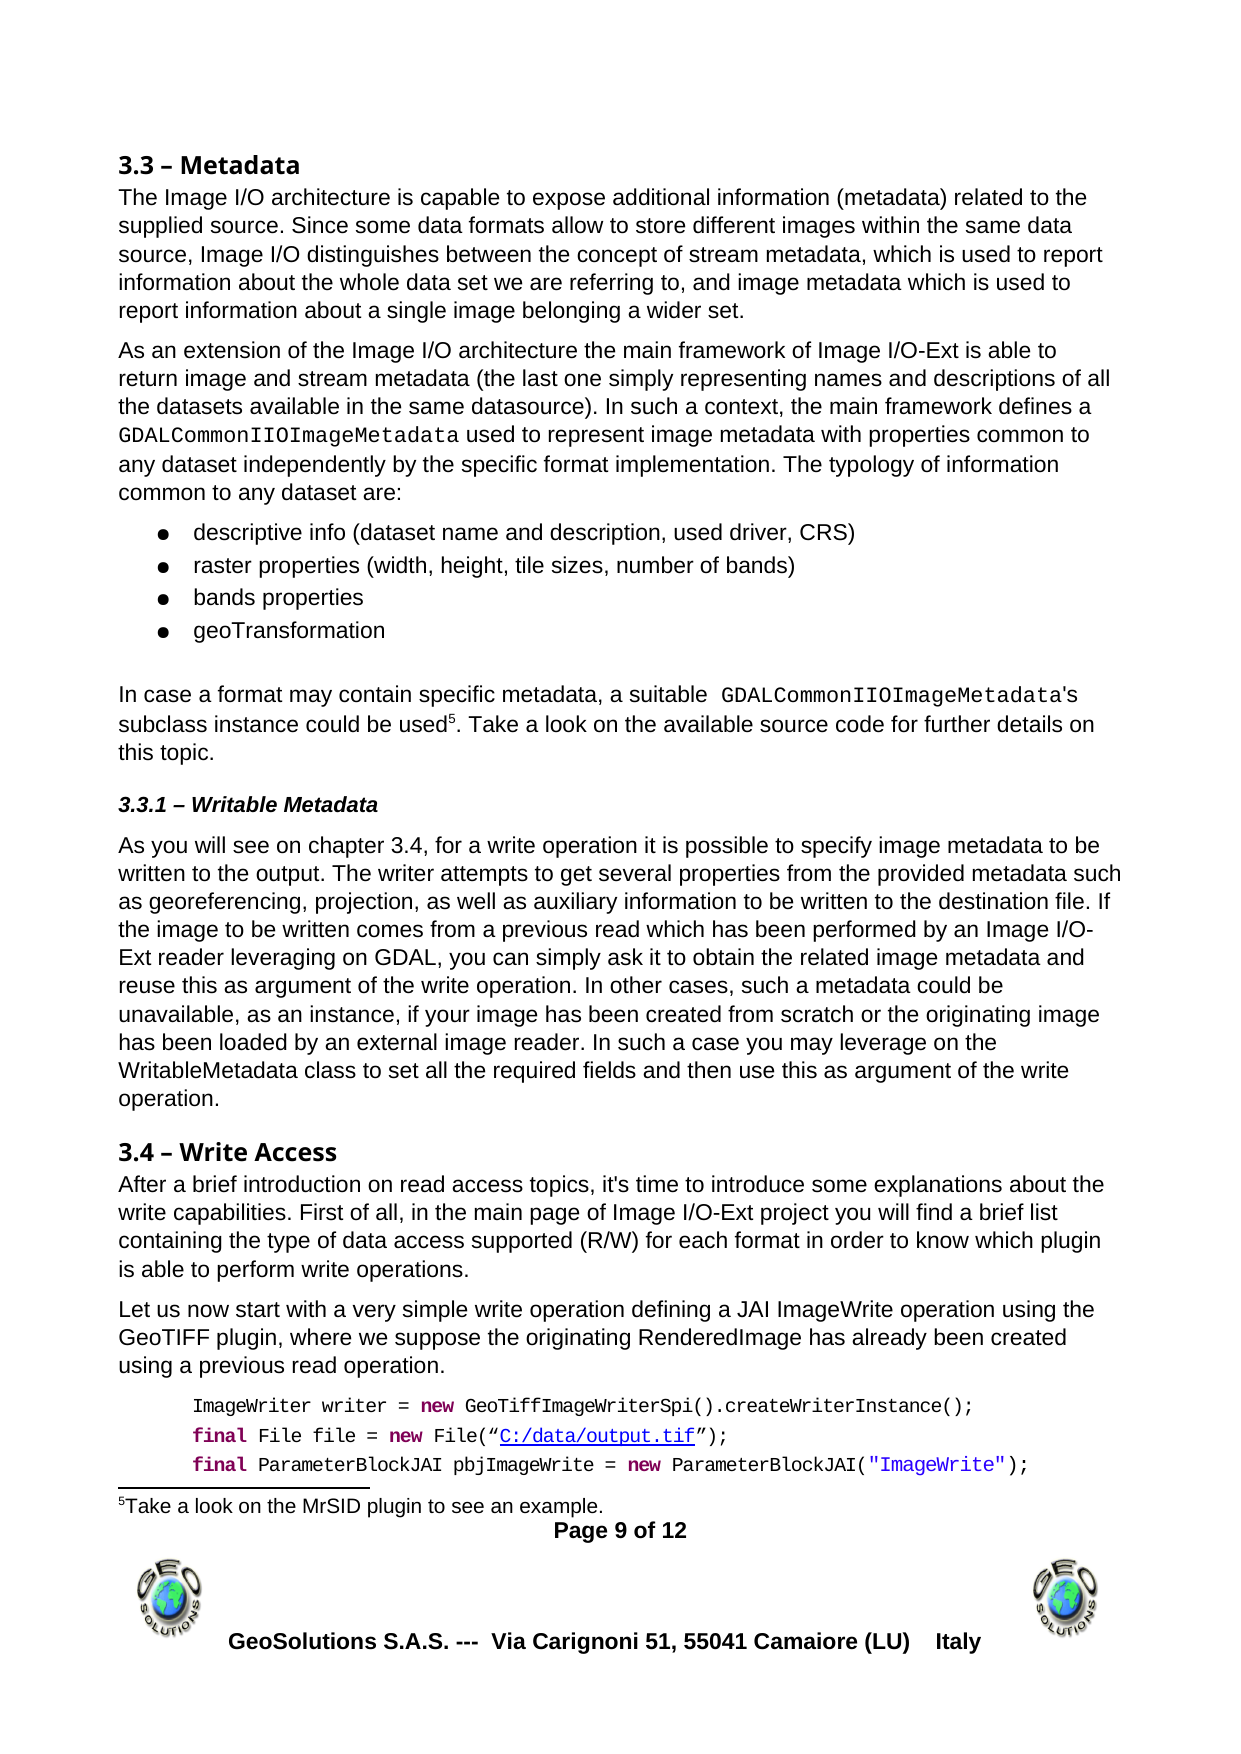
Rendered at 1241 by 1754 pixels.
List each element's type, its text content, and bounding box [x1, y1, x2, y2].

text As an extension of the Image I/O architecture the main framework of Image I/O-Ext is able to return image and stream metadata (the last one simply representing names and descriptions of all the datasets available in the same datasource). In such a context, the main framework defines a GDALCommonIIOImageMetadata used to represent image metadata with properties common to any dataset independently by the specific format implementation. The typology of information common to any dataset are: [118, 337, 1122, 505]
text The Image I/O architecture is capable to expose additional information (metadata) related to the supplied source. Since some data formats allow to store different images within the same data source, Image I/O distinguishes between the concept of stream metadata, which is used to report information about the whole data set we are referring to, and image metadata which is used to report information about a single image belonging a wider set. [118, 185, 1122, 323]
list raster properties (width, height, tile sizes, number of bands) [156, 552, 1122, 579]
text ImageWriter writer = new GeoTiffImageWriterSpi().createWriterInstance(); [118, 1394, 1122, 1417]
text final ParameterBlockJAI pbjImageWrite = new ParameterBlockJAI("ImageWrite"); [118, 1453, 1122, 1477]
list descriptive info (dataset name and description, used driver, CRS) [156, 519, 1122, 546]
picture [1030, 1552, 1101, 1641]
picture [134, 1552, 205, 1641]
text As you will see on chapter 3.4, for a write operation it is possible to specify image metadata to be written to the output. The writer attempts to get several properties from the provided metadata such as georeferencing, projection, as well as auxiliary information to be written to the destination file. If the image to be written comes from a previous read which has been performed by an Image I/O-Ext reader leveraging on GDAL, you can simply ask it to obtain the related image metadata and reuse this as argument of the write operation. In other cases, such a metadata could be unavailable, as an instance, if your image has been created from scratch or the originating image has been loaded by an external image reader. In such a case you may leverage on the WritableMetadata class to set all the required fields and then use this as argument of the write operation. [118, 832, 1122, 1111]
list bands properties [156, 584, 1122, 611]
list geoTransformation [156, 617, 1122, 644]
subtitle 3.4 – Write Access [118, 1134, 1122, 1169]
text final File file = new File(“C:/data/output.tif”); [118, 1423, 1122, 1447]
text Let us now start with a very simple write operation defining a JAI ImageWrite operation using the GeoTIFF plugin, where we suppose the originating RenderedImage has already been created using a previous read operation. [118, 1296, 1122, 1379]
text In case a format may contain specific metadata, a suitable GDALCommonIIOImageMetadata's subclass instance could be used. Take a look on the available source code for further details on this topic. [118, 682, 1122, 766]
text Take a look on the MrSID plugin to see an example. [118, 1494, 1122, 1518]
subtitle 3.3.1 – Writable Metadata [118, 793, 1122, 818]
subtitle 3.3 – Metadata [118, 148, 1122, 182]
text After a brief introduction on read access topics, it's time to introduce some explanations about the write capabilities. First of all, in the main page of Image I/O-Ext project you will find a brief list containing the type of data access supported (R/W) for each format in order to know which plugin is able to perform write operations. [118, 1172, 1122, 1282]
